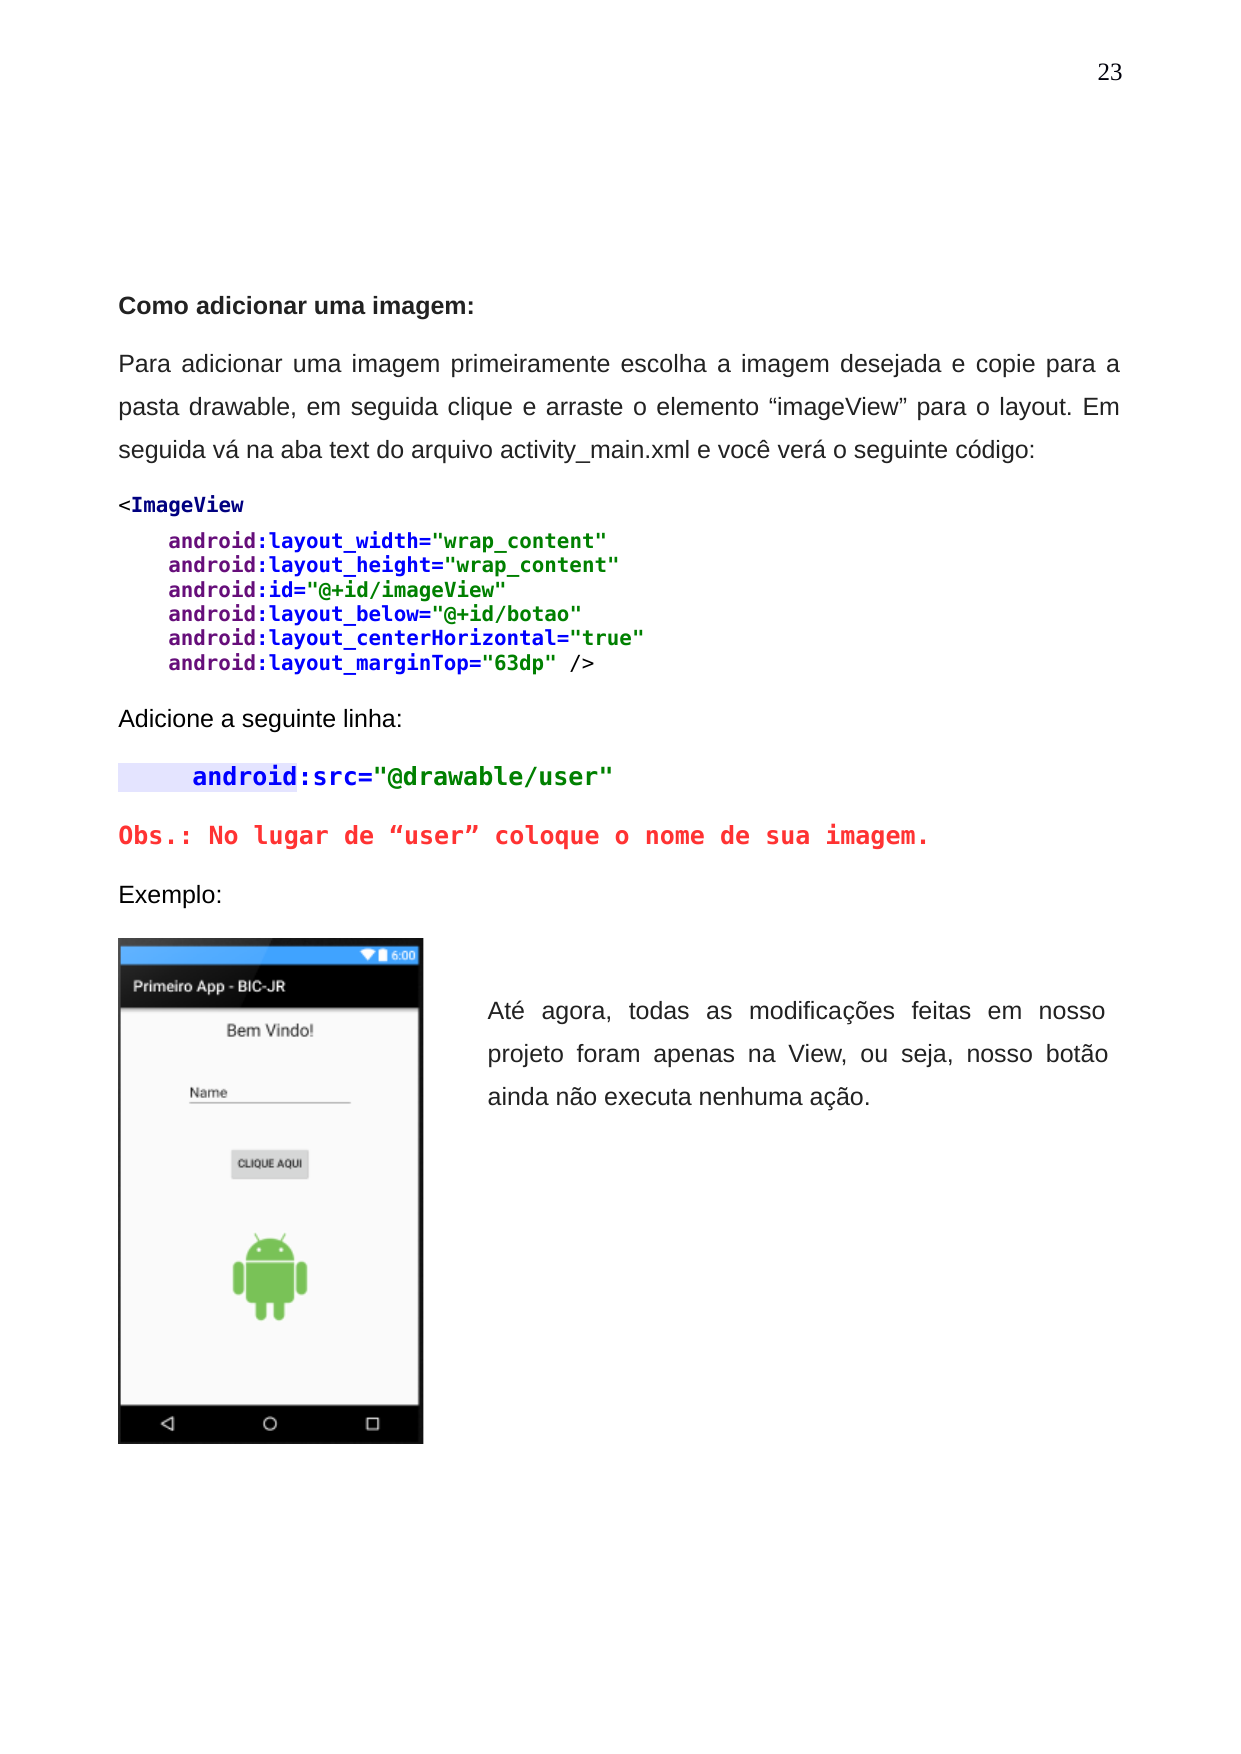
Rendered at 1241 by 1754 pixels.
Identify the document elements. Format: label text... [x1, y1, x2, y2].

text android:src="@drawable/user" [118, 763, 1122, 792]
text Como adicionar uma imagem: [118, 291, 1122, 320]
text Exemplo: [118, 880, 1122, 909]
text android:id="@+id/imageView" [118, 578, 1122, 602]
text android:layout_centerHorizontal="true" [118, 626, 1122, 651]
picture [118, 938, 424, 1444]
text Obs.: No lugar de “user” coloque o nome de sua imagem. [118, 821, 1122, 850]
text android:layout_height="wrap_content" [118, 553, 1122, 578]
text android:layout_below="@+id/botao" [118, 602, 1122, 626]
text android:layout_marginTop="63dp" /> [118, 651, 1122, 675]
text Adicione a seguinte linha: [118, 704, 1122, 733]
text <ImageView [118, 493, 1122, 517]
text Para adicionar uma imagem primeiramente escolha a imagem desejada e copie para a pasta drawable, em seguida clique e arraste o elemento “imageView” para o layout. Em seguida vá na aba text do arquivo activity_main.xml e você verá o seguinte código: [118, 349, 1122, 464]
text Até agora, todas as modificações feitas em nosso projeto foram apenas na View, ou seja, nosso botão ainda não executa nenhuma ação. [424, 996, 1122, 1111]
text android:layout_width="wrap_content" [118, 529, 1122, 553]
